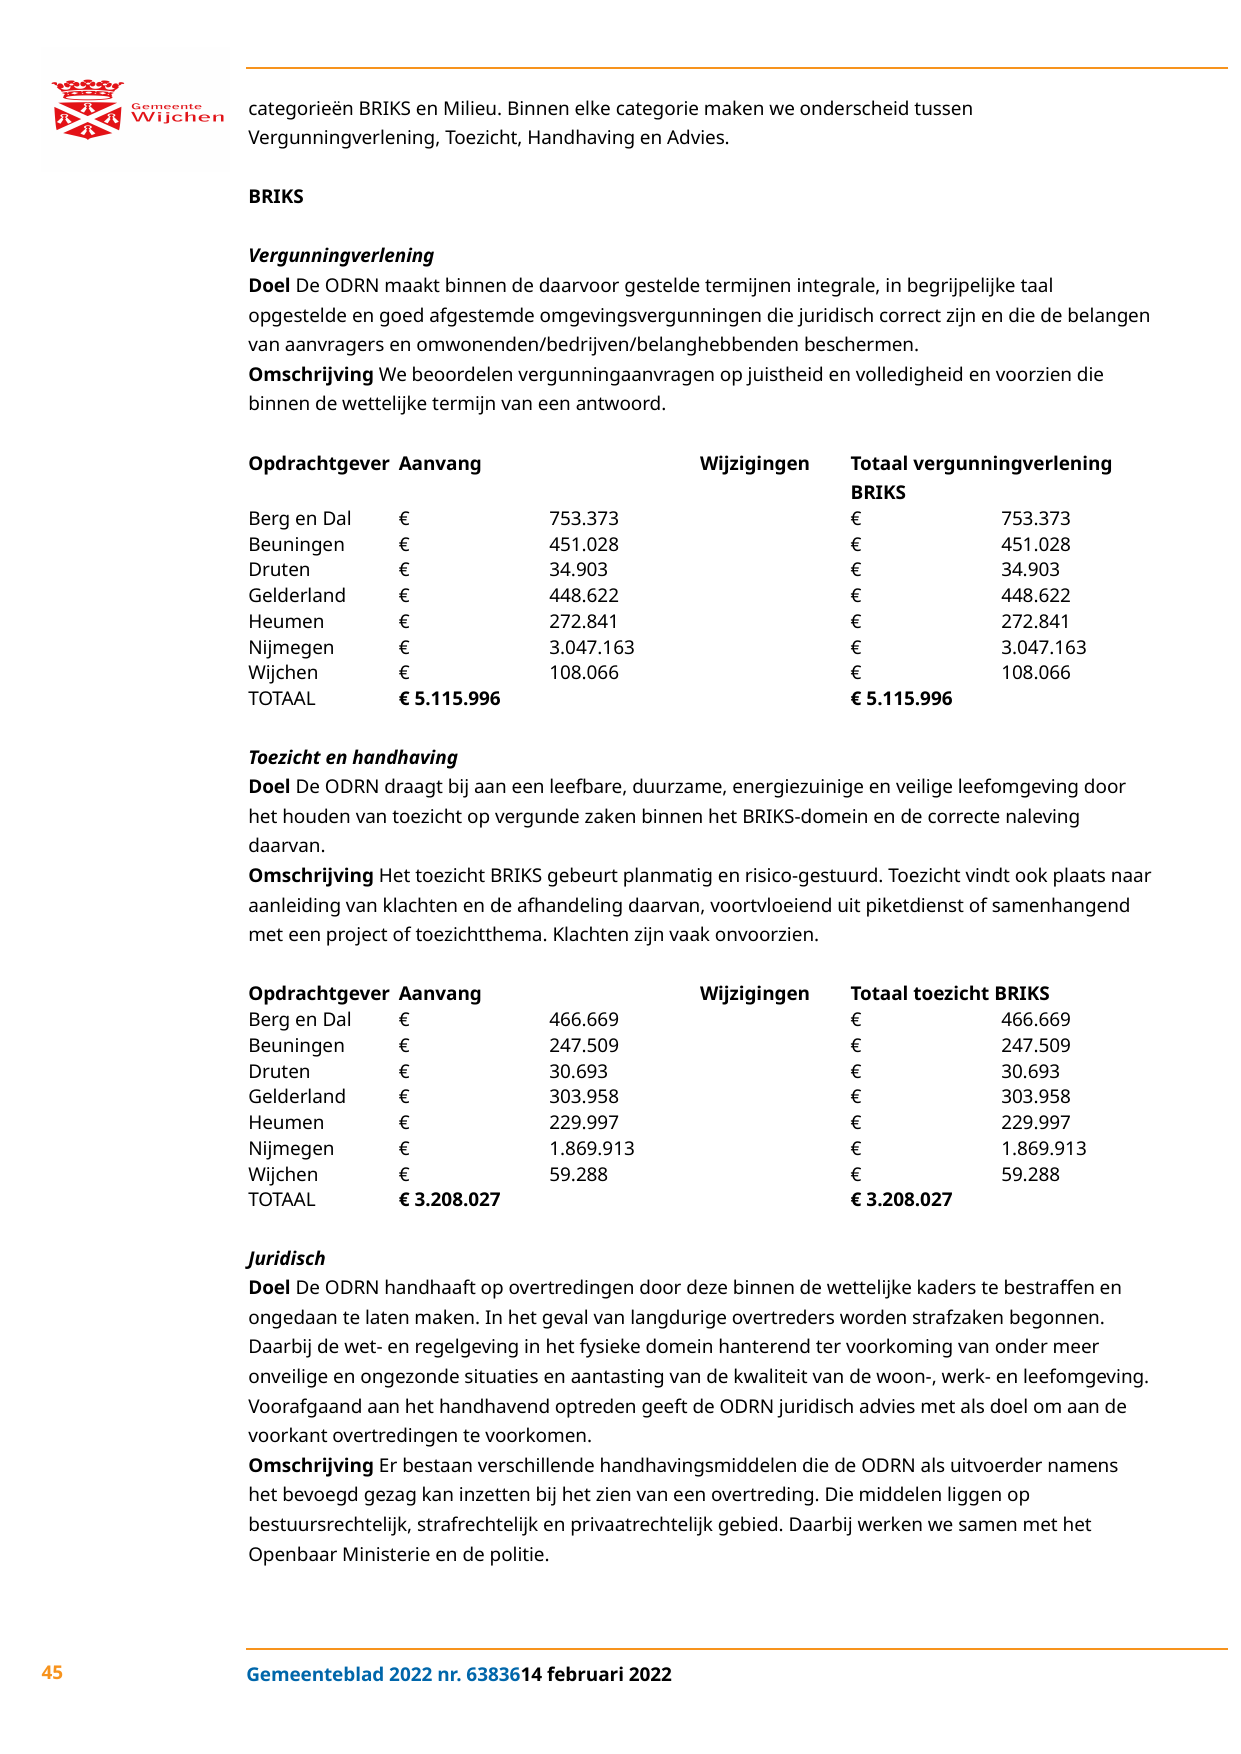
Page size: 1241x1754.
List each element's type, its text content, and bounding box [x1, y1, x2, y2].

table_cell Nijmegen [248, 634, 398, 659]
text Doel De ODRN maakt binnen de daarvoor gestelde termijnen integrale, in begrijpelijke taal opgestelde en goed afgestemde omgevingsvergunningen die juridisch correct zijn en die de belangen van aanvragers en omwonenden/bedrijven/belanghebbenden beschermen. [248, 272, 1152, 357]
table_cell € [399, 1006, 549, 1032]
table_cell Beuningen [248, 1032, 398, 1058]
table_cell [700, 1186, 850, 1212]
table_cell Berg en Dal [248, 505, 398, 531]
table_cell € 3.208.027 [850, 1186, 1152, 1212]
table_cell TOTAAL [248, 1186, 398, 1212]
table_cell [700, 505, 850, 685]
table_cell 303.958 [1001, 1084, 1152, 1109]
table_header Opdrachtgever [248, 981, 398, 1006]
table_cell Berg en Dal [248, 1006, 398, 1032]
table_cell € [850, 583, 1001, 608]
table_header Totaal vergunningverlening BRIKS [850, 450, 1152, 505]
table_cell € [850, 608, 1001, 634]
table_cell Druten [248, 557, 398, 582]
table_cell 247.509 [549, 1032, 700, 1058]
table_cell € [850, 505, 1001, 531]
text Doel De ODRN handhaaft op overtredingen door deze binnen de wettelijke kaders te bestraffen en ongedaan te laten maken. In het geval van langdurige overtreders worden strafzaken begonnen. Daarbij de wet- en regelgeving in het fysieke domein hanterend ter voorkoming van onder meer onveilige en ongezonde situaties en aantasting van de kwaliteit van de woon-, werk- en leefomgeving. Voorafgaand aan het handhavend optreden geeft de ODRN juridisch advies met als doel om aan de voorkant overtredingen te voorkomen. [248, 1274, 1152, 1448]
text Vergunningverlening [248, 243, 1152, 268]
table_cell 303.958 [549, 1084, 700, 1109]
table_cell [700, 1006, 850, 1186]
table_cell € [850, 1161, 1001, 1186]
table_cell 34.903 [549, 557, 700, 582]
text Omschrijving We beoordelen vergunningaanvragen op juistheid en volledigheid en voorzien die binnen de wettelijke termijn van een antwoord. [248, 361, 1152, 416]
table_cell € [399, 557, 549, 582]
table_header Wijzigingen [700, 981, 850, 1006]
table_cell € [850, 1084, 1001, 1109]
table_cell 1.869.913 [549, 1135, 700, 1161]
table_header Aanvang [399, 450, 700, 505]
table_cell 30.693 [549, 1058, 700, 1083]
table_cell € [399, 1084, 549, 1109]
table_cell 448.622 [1001, 583, 1152, 608]
table_cell € [850, 1006, 1001, 1032]
table_cell Heumen [248, 1109, 398, 1135]
text categorieën BRIKS en Milieu. Binnen elke categorie maken we onderscheid tussen Vergunningverlening, Toezicht, Handhaving en Advies. [248, 95, 1152, 150]
table_cell 466.669 [549, 1006, 700, 1032]
table_cell 247.509 [1001, 1032, 1152, 1058]
table_cell 753.373 [1001, 505, 1152, 531]
table_cell € [399, 505, 549, 531]
table_cell Wijchen [248, 660, 398, 685]
table_cell 272.841 [1001, 608, 1152, 634]
table_cell € [850, 1058, 1001, 1083]
table_header Totaal toezicht BRIKS [850, 981, 1152, 1006]
table_cell 229.997 [1001, 1109, 1152, 1135]
table_cell € [399, 1161, 549, 1186]
table_cell € [850, 1032, 1001, 1058]
table_header Opdrachtgever [248, 450, 398, 505]
picture [41, 47, 231, 172]
table_cell € [399, 634, 549, 659]
table_cell € [850, 1109, 1001, 1135]
table_cell Druten [248, 1058, 398, 1083]
table_cell € 5.115.996 [399, 685, 700, 711]
text Juridisch [248, 1245, 1152, 1271]
table_cell € [850, 634, 1001, 659]
table_cell 1.869.913 [1001, 1135, 1152, 1161]
table_cell € [850, 531, 1001, 557]
table_cell 30.693 [1001, 1058, 1152, 1083]
table_cell € [850, 1135, 1001, 1161]
table_cell [700, 685, 850, 711]
table_cell Nijmegen [248, 1135, 398, 1161]
table_cell 448.622 [549, 583, 700, 608]
table_cell 34.903 [1001, 557, 1152, 582]
table_cell € [399, 660, 549, 685]
text Omschrijving Het toezicht BRIKS gebeurt planmatig en risico-gestuurd. Toezicht vindt ook plaats naar aanleiding van klachten en de afhandeling daarvan, voortvloeiend uit piketdienst of samenhangend met een project of toezichtthema. Klachten zijn vaak onvoorzien. [248, 862, 1152, 947]
table_cell 59.288 [1001, 1161, 1152, 1186]
table_cell Wijchen [248, 1161, 398, 1186]
table_cell 229.997 [549, 1109, 700, 1135]
text Toezicht en handhaving [248, 744, 1152, 769]
table_cell 108.066 [549, 660, 700, 685]
table_cell Gelderland [248, 1084, 398, 1109]
table_cell 3.047.163 [1001, 634, 1152, 659]
text Omschrijving Er bestaan verschillende handhavingsmiddelen die de ODRN als uitvoerder namens het bevoegd gezag kan inzetten bij het zien van een overtreding. Die middelen liggen op bestuursrechtelijk, strafrechtelijk en privaatrechtelijk gebied. Daarbij werken we samen met het Openbaar Ministerie en de politie. [248, 1452, 1152, 1567]
table_cell 272.841 [549, 608, 700, 634]
table_cell 108.066 [1001, 660, 1152, 685]
table_cell € [399, 1058, 549, 1083]
table_cell 59.288 [549, 1161, 700, 1186]
table_cell € 3.208.027 [399, 1186, 700, 1212]
table_header Wijzigingen [700, 450, 850, 505]
table_cell Heumen [248, 608, 398, 634]
table_cell TOTAAL [248, 685, 398, 711]
table_cell 753.373 [549, 505, 700, 531]
table_cell € [399, 583, 549, 608]
table_cell 451.028 [1001, 531, 1152, 557]
table_cell € [399, 1135, 549, 1161]
table_cell 451.028 [549, 531, 700, 557]
table_cell 3.047.163 [549, 634, 700, 659]
text BRIKS [248, 183, 1152, 209]
table_cell Beuningen [248, 531, 398, 557]
text Doel De ODRN draagt bij aan een leefbare, duurzame, energiezuinige en veilige leefomgeving door het houden van toezicht op vergunde zaken binnen het BRIKS-domein en de correcte naleving daarvan. [248, 773, 1152, 858]
table_cell € [399, 1032, 549, 1058]
table_cell 466.669 [1001, 1006, 1152, 1032]
table_cell € [850, 660, 1001, 685]
table_cell € [399, 531, 549, 557]
table_cell € [850, 557, 1001, 582]
table_header Aanvang [399, 981, 700, 1006]
table_cell € [399, 608, 549, 634]
table_cell € [399, 1109, 549, 1135]
table_cell Gelderland [248, 583, 398, 608]
table_cell € 5.115.996 [850, 685, 1152, 711]
